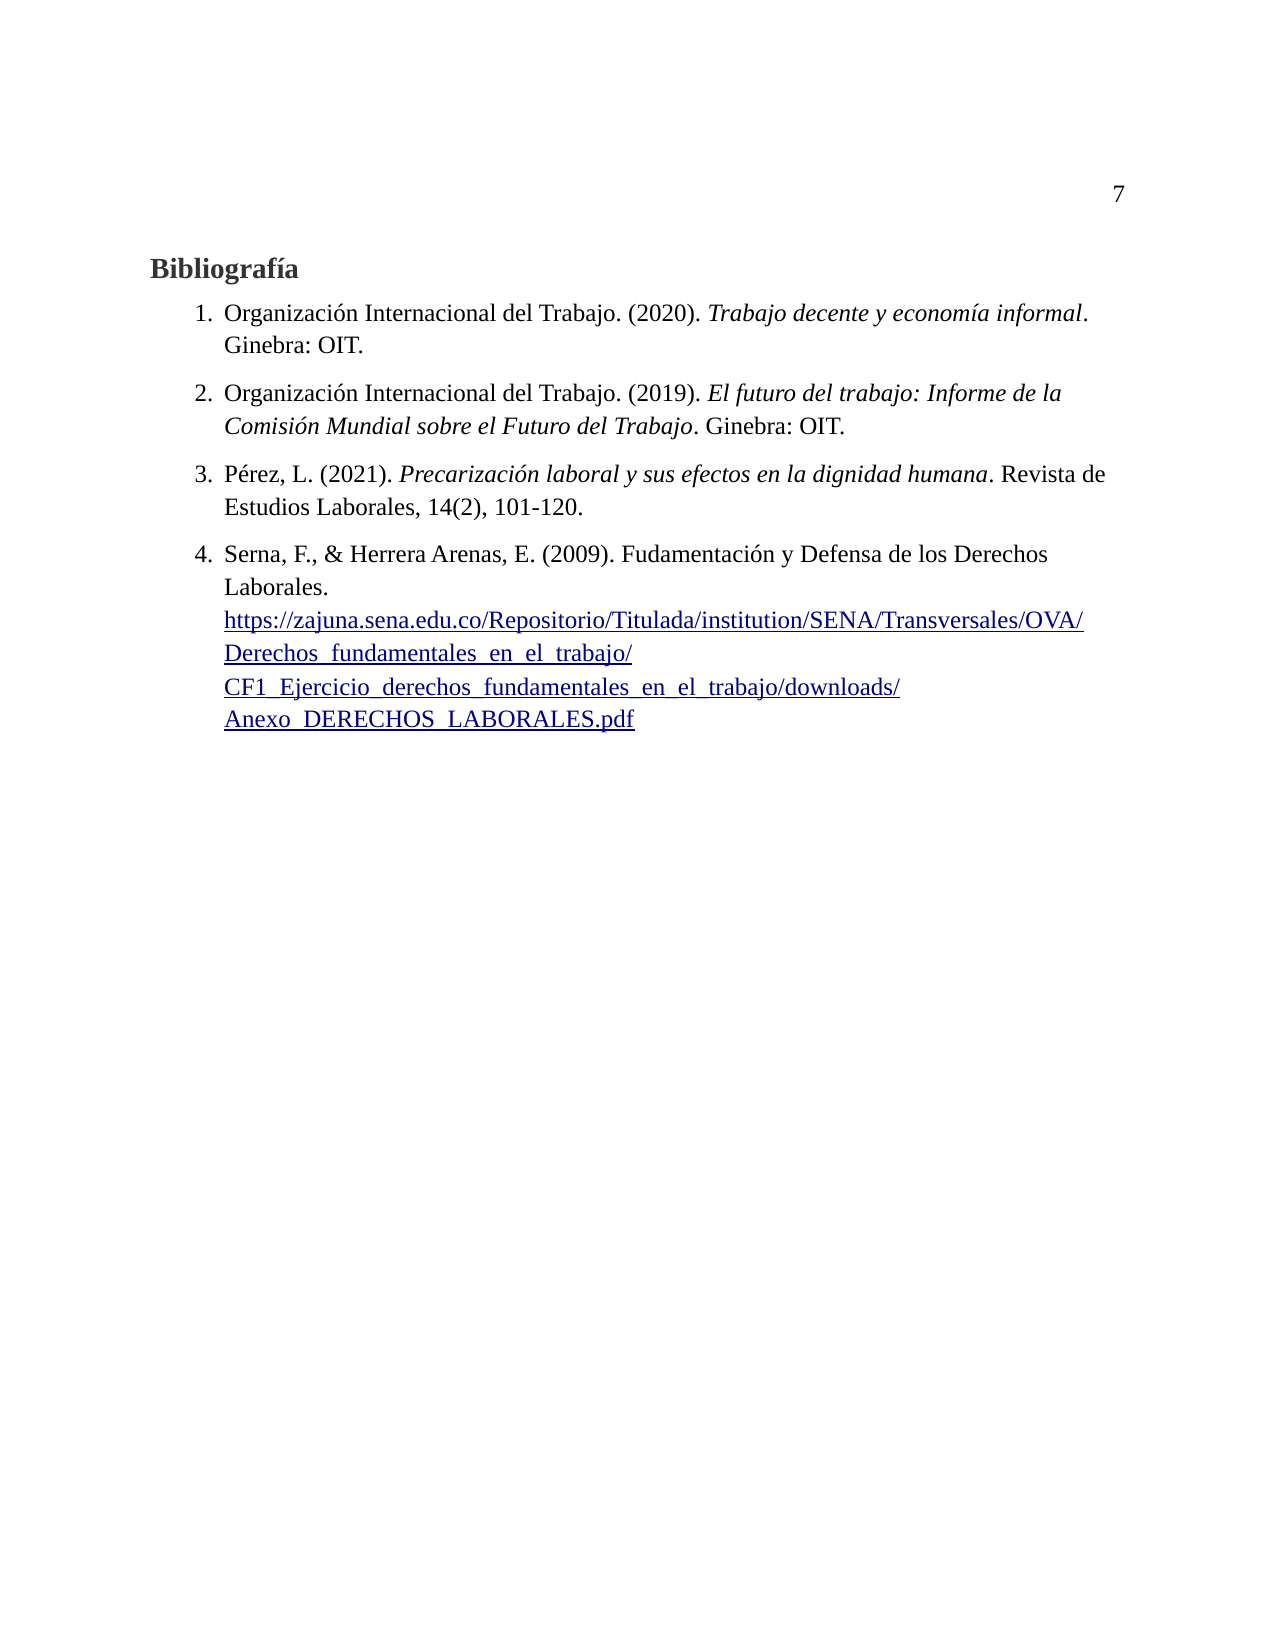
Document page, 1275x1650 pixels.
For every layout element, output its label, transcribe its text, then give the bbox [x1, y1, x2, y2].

list Pérez, L. (2021). Precarización laboral y sus efectos en la dignidad humana. Revista de Estudios Laborales, 14(2), 101-120. [194, 459, 1125, 521]
list Organización Internacional del Trabajo. (2020). Trabajo decente y economía informal. Ginebra: OIT. [194, 298, 1125, 359]
list Organización Internacional del Trabajo. (2019). El futuro del trabajo: Informe de la Comisión Mundial sobre el Futuro del Trabajo. Ginebra: OIT. [194, 378, 1125, 440]
list Serna, F., & Herrera Arenas, E. (2009). Fudamentación y Defensa de los Derechos Laborales. https://zajuna.sena.edu.co/Repositorio/Titulada/institution/SENA/Transversales/OVA/Derechos_fundamentales_en_el_trabajo/CF1_Ejercicio_derechos_fundamentales_en_el_trabajo/downloads/Anexo_DERECHOS_LABORALES.pdf [194, 539, 1125, 733]
subtitle Bibliografía [150, 252, 1125, 285]
